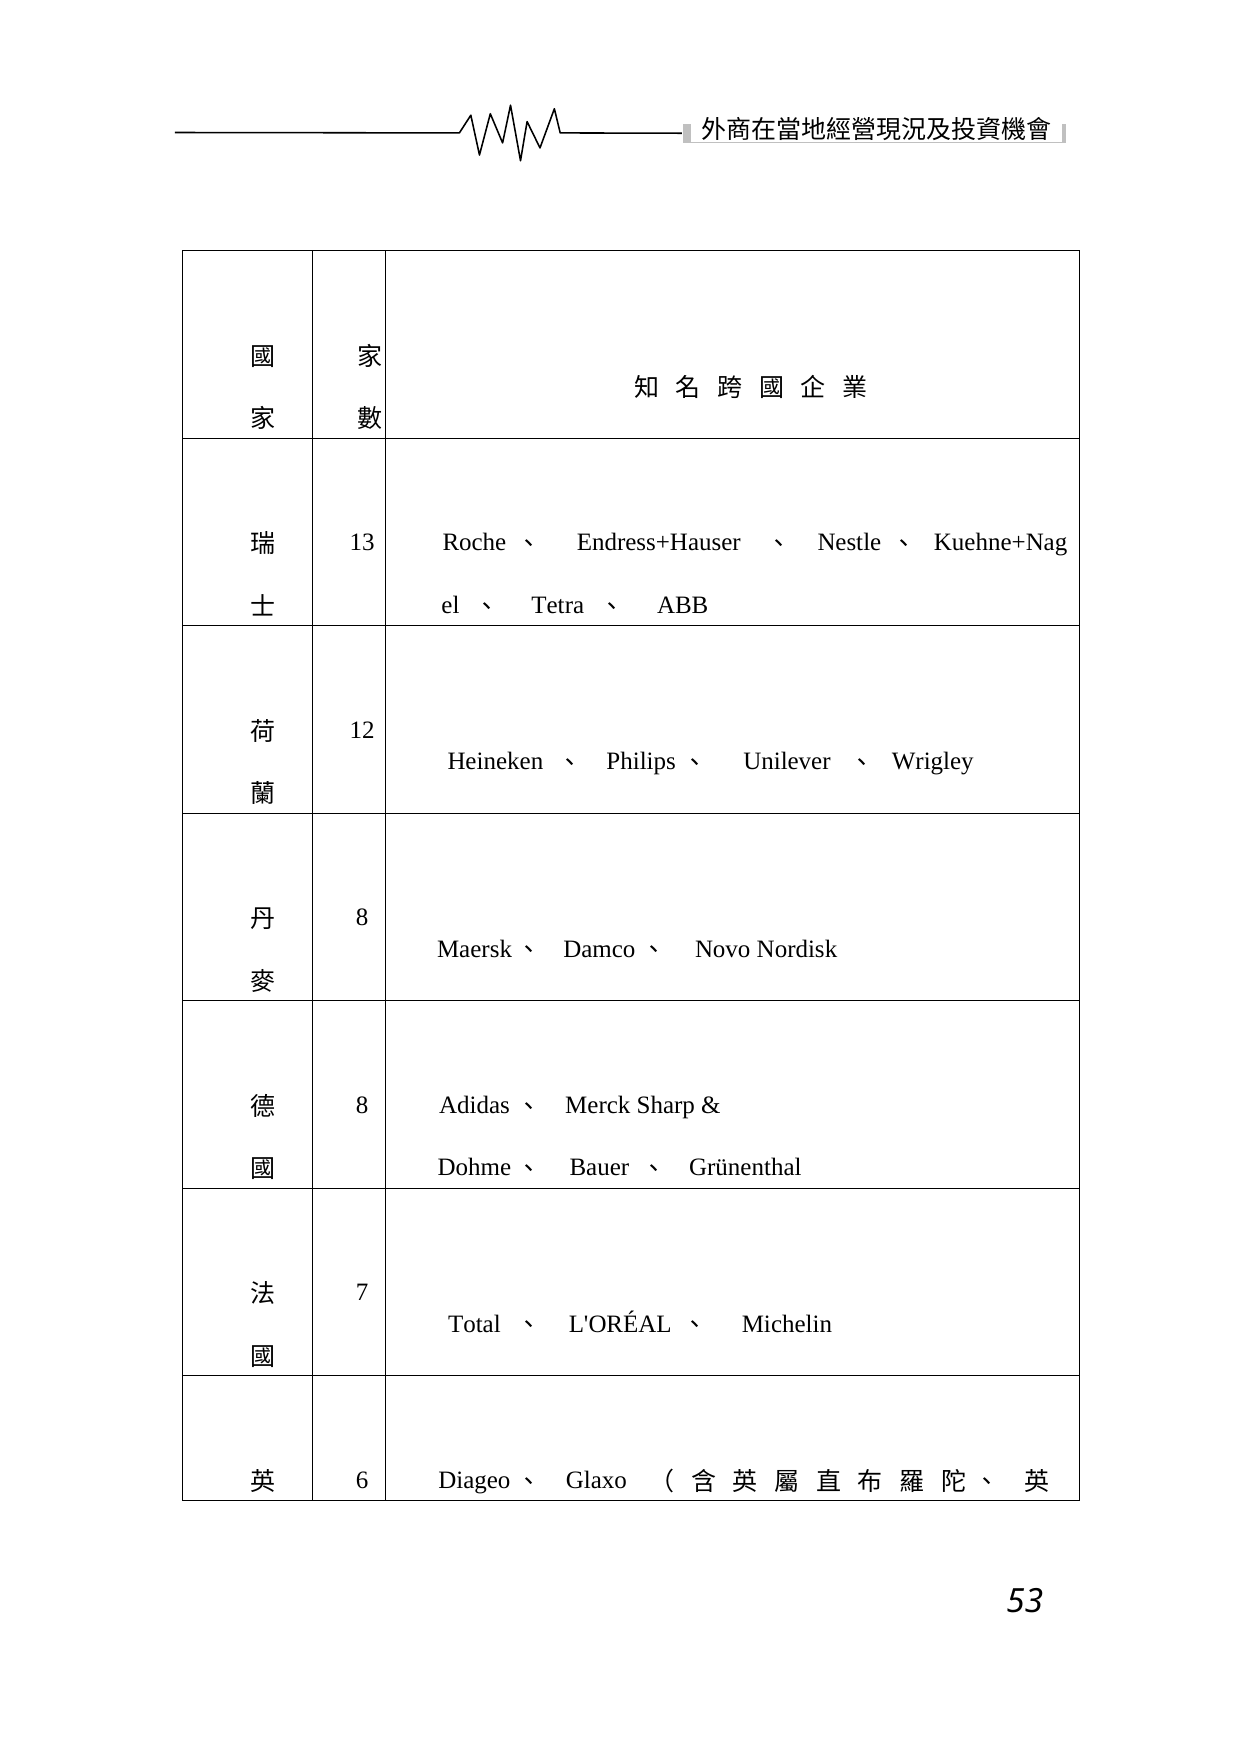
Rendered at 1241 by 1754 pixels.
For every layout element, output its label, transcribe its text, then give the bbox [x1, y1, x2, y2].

table_cell 12 [313, 626, 385, 813]
table_header 國家 [183, 251, 312, 438]
table_cell Heineken、Philips、Unilever、Wrigley [386, 626, 1079, 813]
table_cell 6 [313, 1376, 385, 1500]
table_header 家數 [313, 251, 385, 438]
table_cell 7 [313, 1189, 385, 1375]
table_cell 8 [313, 814, 385, 1000]
table_cell 瑞士 [183, 439, 312, 625]
table_cell 13 [313, 439, 385, 625]
table_header 知名跨國企業 [386, 251, 1079, 438]
table_cell 德國 [183, 1001, 312, 1188]
table_cell 8 [313, 1001, 385, 1188]
table_cell Total、L'ORÉAL、Michelin [386, 1189, 1079, 1375]
table_cell 法國 [183, 1189, 312, 1375]
table_cell 丹麥 [183, 814, 312, 1000]
table_cell 英 [183, 1376, 312, 1500]
table_cell Diageo、Glaxo （含英屬直布羅陀、英 [386, 1376, 1079, 1500]
table_cell Maersk、Damco、Novo Nordisk [386, 814, 1079, 1000]
table_cell 荷蘭 [183, 626, 312, 813]
table_cell Roche、Endress+Hauser 、Nestle、Kuehne+Nagel 、Tetra、ABB [386, 439, 1079, 625]
table_cell Adidas、Merck Sharp & Dohme、Bauer、Grünenthal [386, 1001, 1079, 1188]
